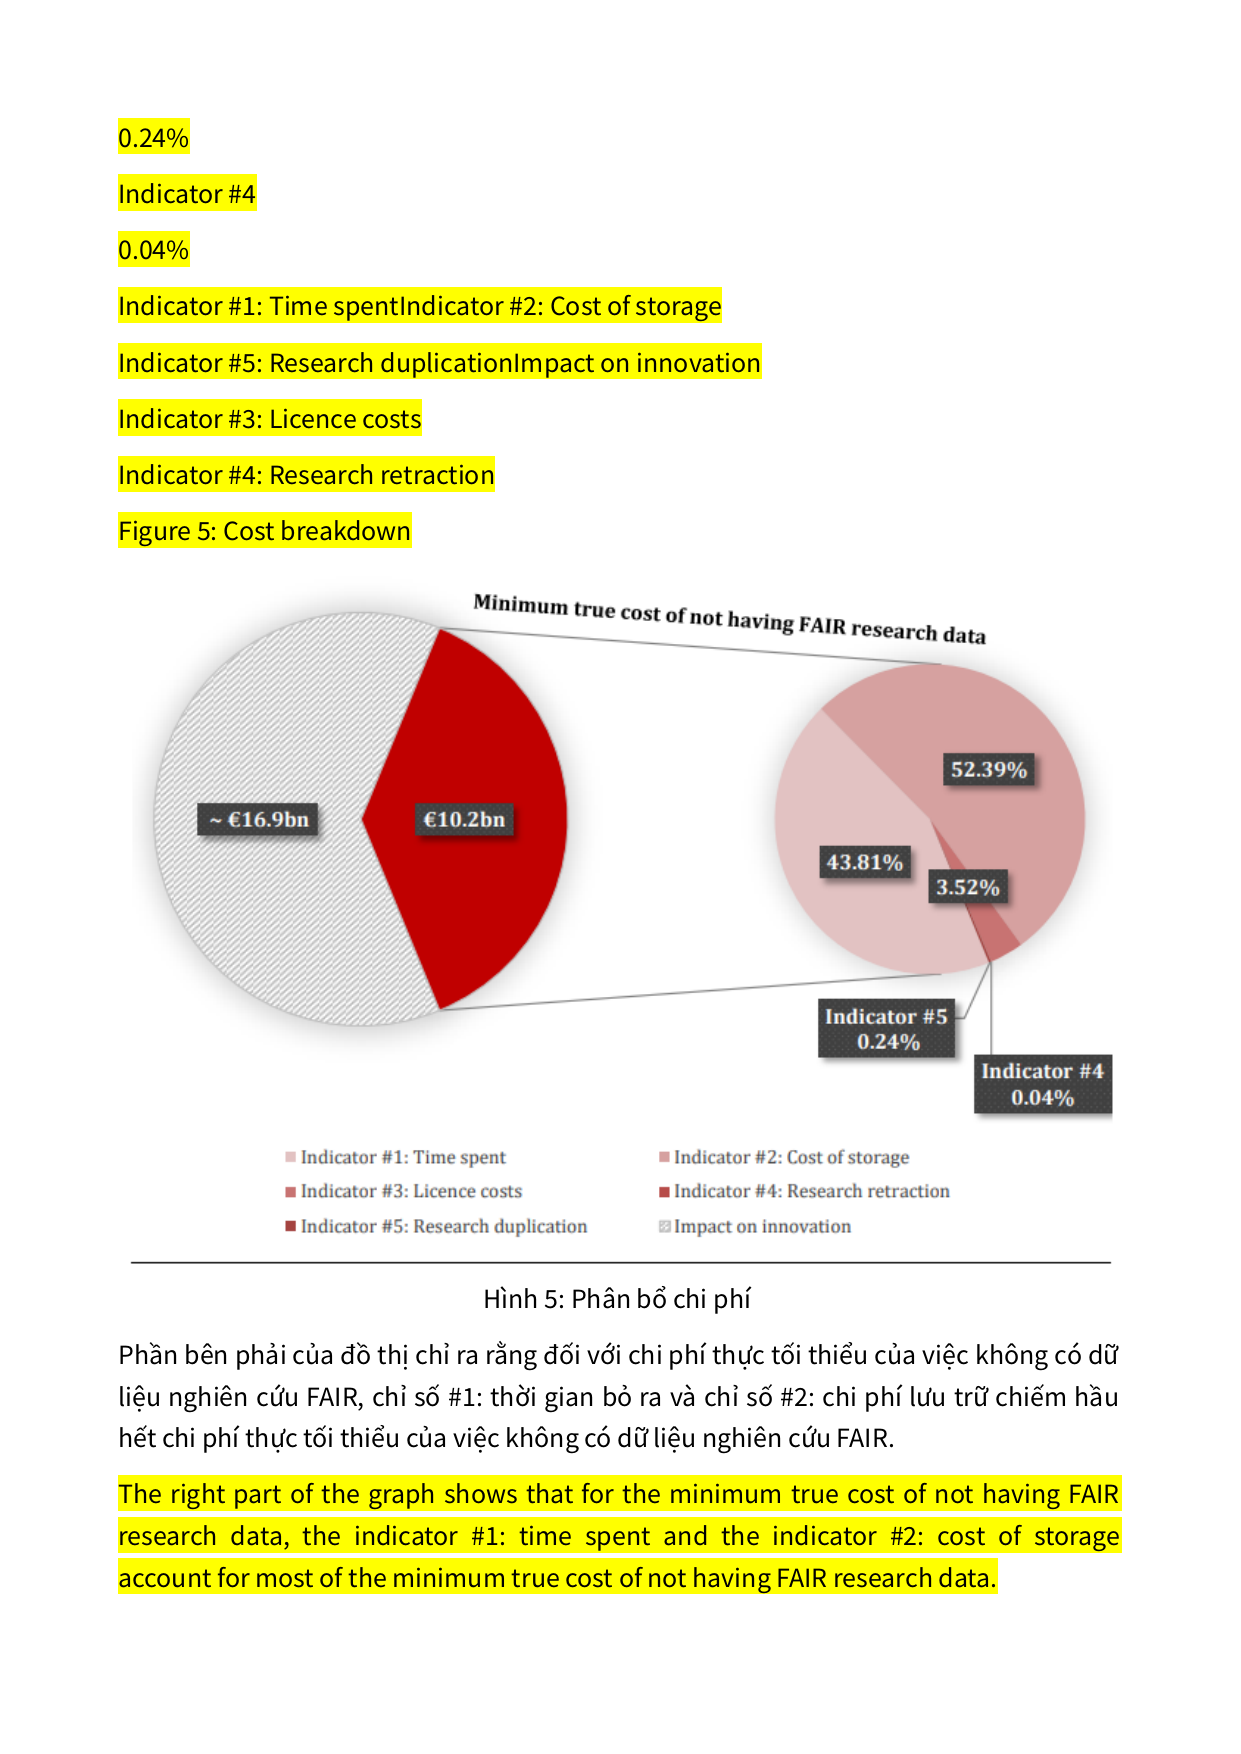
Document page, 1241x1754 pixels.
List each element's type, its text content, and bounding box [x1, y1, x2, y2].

text Indicator #4 [118, 174, 1122, 211]
text Indicator #4: Research retraction [118, 456, 1122, 492]
text The right part of the graph shows that for the minimum true cost of not having FAIR research data, the indicator #1: time spent and the indicator #2: cost of storage account for most of the minimum true cost of not having FAIR research data. [118, 1475, 1122, 1594]
text Indicator #1: Time spentIndicator #2: Cost of storage [118, 287, 1122, 323]
text Indicator #5: Research duplicationImpact on innovation [118, 343, 1122, 379]
text 0.24% [118, 118, 1122, 154]
text 0.04% [118, 231, 1122, 267]
picture [118, 568, 1123, 1274]
text Phần bên phải của đồ thị chỉ ra rằng đối với chi phí thực tối thiểu của việc không có dữ liệu nghiên cứu FAIR, chỉ số #1: thời gian bỏ ra và chỉ số #2: chi phí lưu trữ chiếm hầu hết chi phí thực tối thiểu của việc không có dữ liệu nghiên cứu FAIR. [118, 1335, 1122, 1455]
text Hình 5: Phân bổ chi phí [118, 1274, 1122, 1315]
text Figure 5: Cost breakdown [118, 512, 1122, 548]
text Indicator #3: Licence costs [118, 399, 1122, 436]
